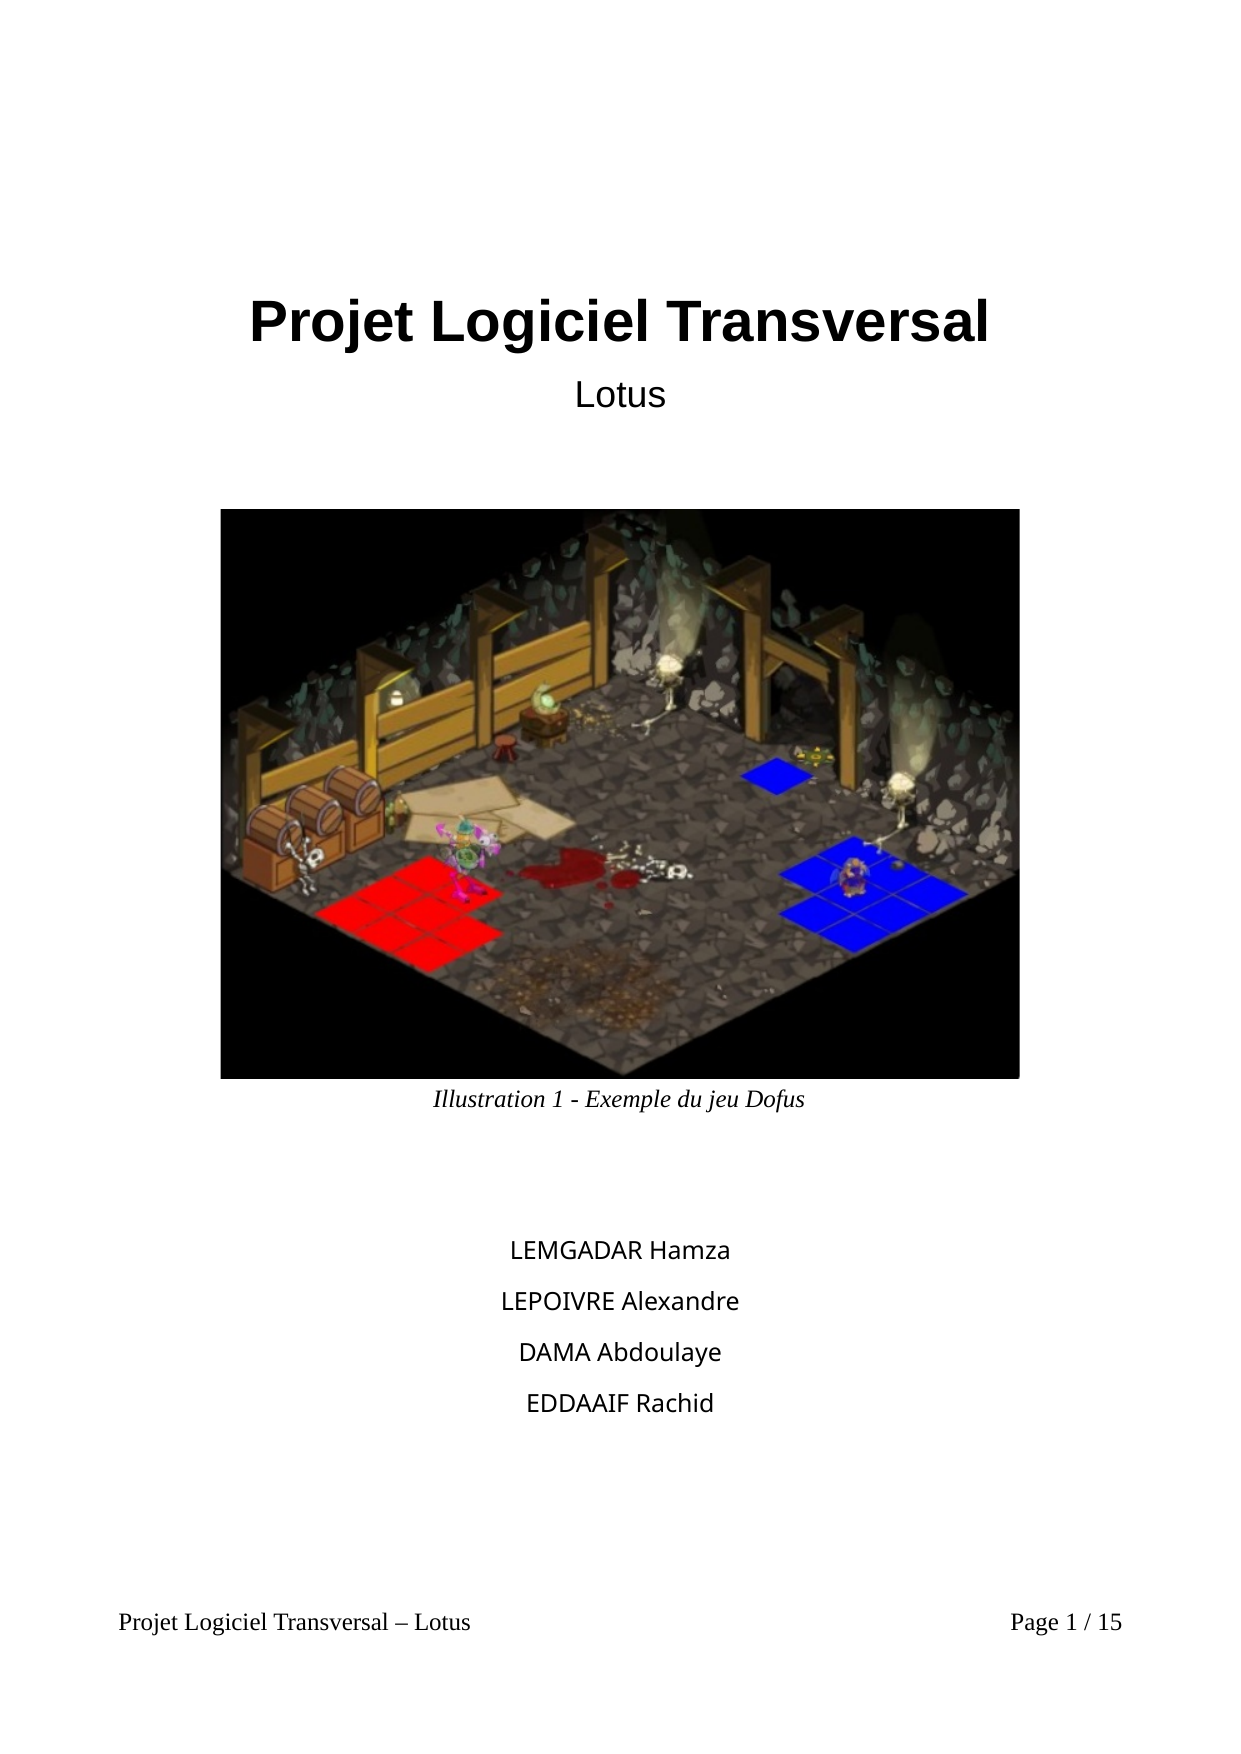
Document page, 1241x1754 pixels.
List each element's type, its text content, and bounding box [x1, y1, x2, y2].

text DAMA Abdoulaye [118, 1335, 1122, 1369]
text EDDAAIF Rachid [118, 1386, 1122, 1420]
subtitle Lotus [118, 373, 1122, 416]
title Projet Logiciel Transversal [118, 287, 1122, 354]
text Illustration 1 - Exemple du jeu Dofus [221, 1079, 1020, 1113]
text LEMGADAR Hamza [118, 1233, 1122, 1267]
text LEPOIVRE Alexandre [118, 1284, 1122, 1318]
picture [220, 509, 1020, 1079]
